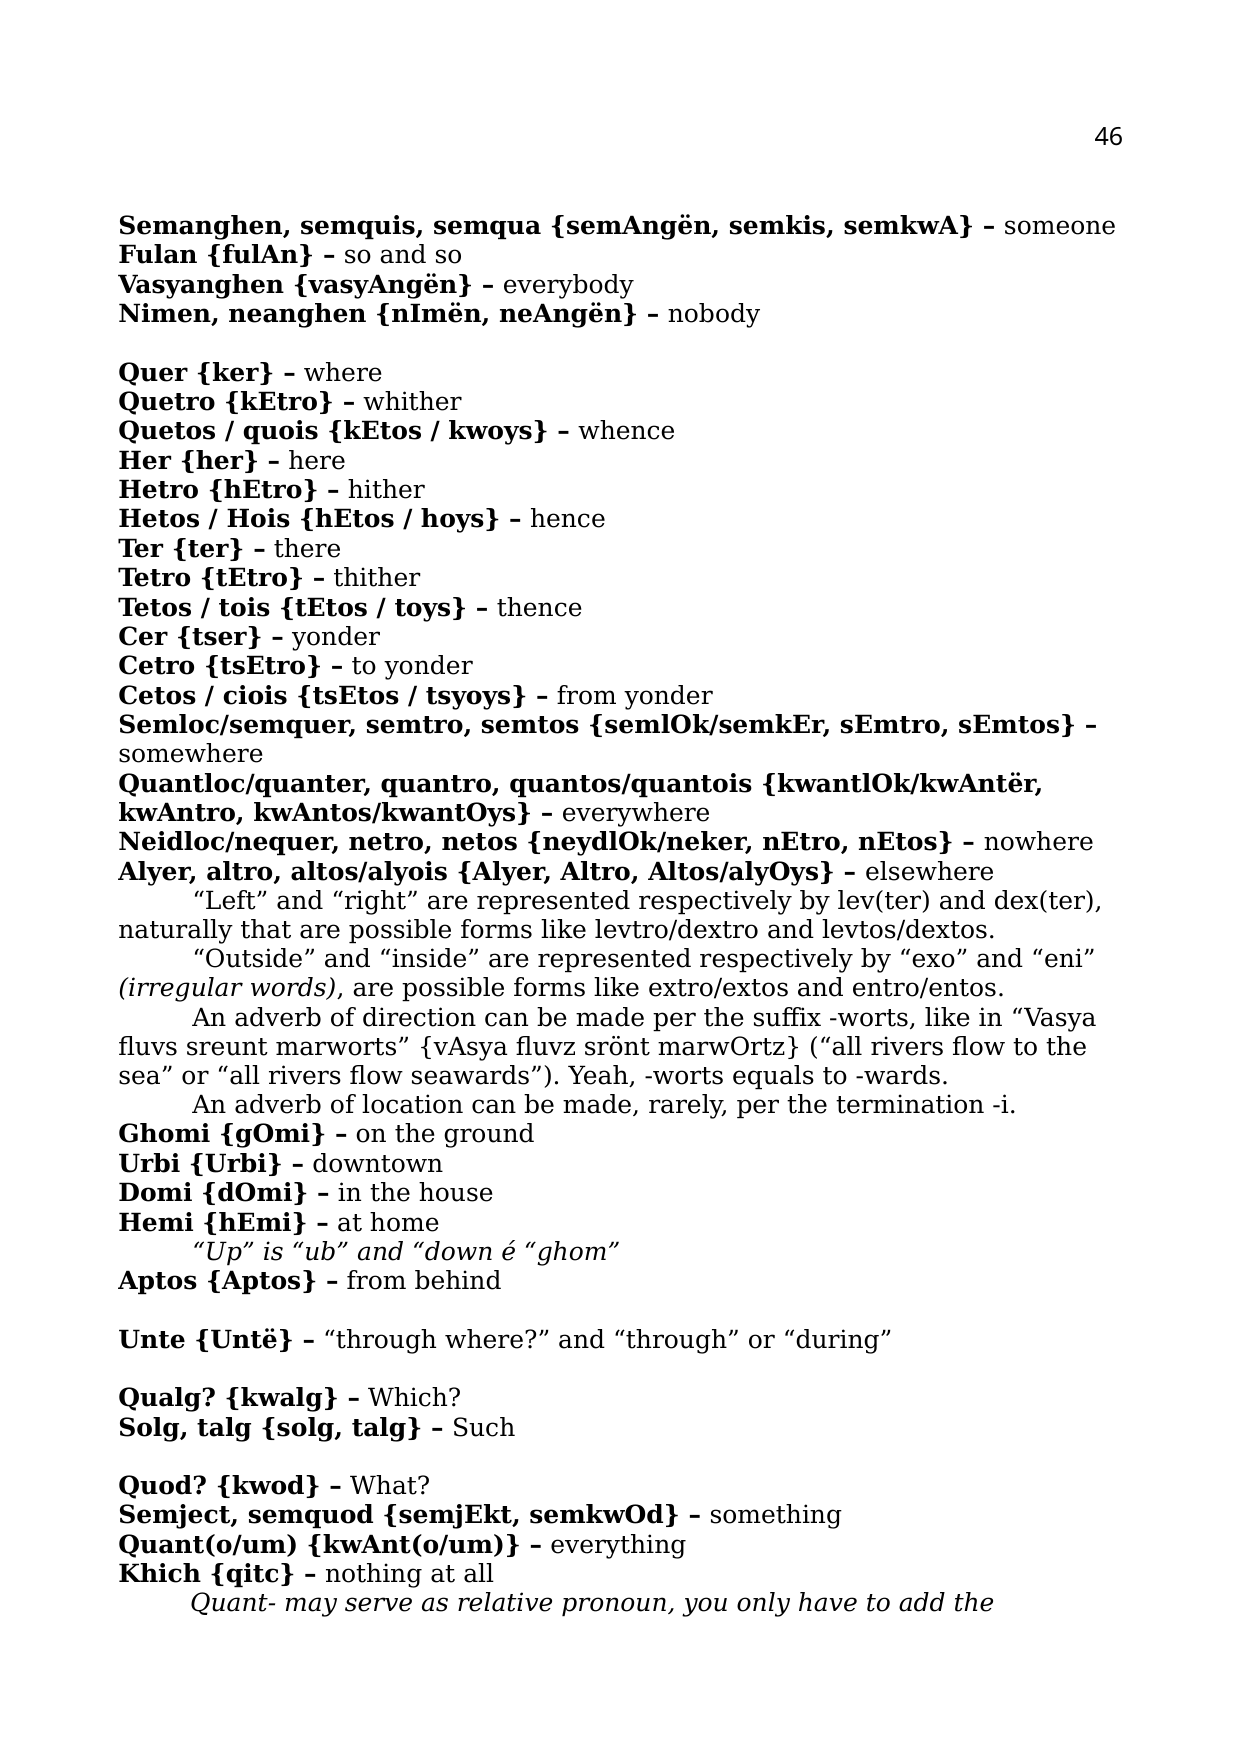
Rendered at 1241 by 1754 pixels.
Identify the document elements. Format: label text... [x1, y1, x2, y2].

text Qualg? {kwalg} – Which? [118, 1383, 1123, 1412]
text Quant- may serve as relative pronoun, you only have to add the [190, 1588, 1123, 1618]
text Quant(o/um) {kwAnt(o/um)} – everything [118, 1530, 1123, 1559]
text Domi {dOmi} – in the house [118, 1178, 1123, 1207]
text “Up” is “ub” and “down é “ghom” [118, 1237, 1123, 1266]
text Hetos / Hois {hEtos / hoys} – hence [118, 504, 1123, 534]
text Cetro {tsEtro} – to yonder [118, 651, 1123, 681]
text Semloc/semquer, semtro, semtos {semlOk/semkEr, sEmtro, sEmtos} – somewhere [118, 710, 1123, 768]
text An adverb of location can be made, rarely, per the termination -i. [118, 1090, 1123, 1119]
text Alyer, altro, altos/alyois {Alyer, Altro, Altos/alyOys} – elsewhere [118, 857, 1123, 886]
text Solg, talg {solg, talg} – Such [118, 1412, 1123, 1442]
text Tetos / tois {tEtos / toys} – thence [118, 592, 1123, 622]
text Quetro {kEtro} – whither [118, 387, 1123, 416]
text Semject, semquod {semjEkt, semkwOd} – something [118, 1500, 1123, 1530]
text Unte {Untë} – “through where?” and “through” or “during” [118, 1324, 1123, 1354]
text Quod? {kwod} – What? [118, 1471, 1123, 1500]
text Quetos / quois {kEtos / kwoys} – whence [118, 416, 1123, 446]
text Khich {qitc} – nothing at all [118, 1559, 1123, 1588]
text Ter {ter} – there [118, 534, 1123, 563]
text Hetro {hEtro} – hither [118, 475, 1123, 504]
text “Outside” and “inside” are represented respectively by “exo” and “eni” (irregular words), are possible forms like extro/extos and entro/entos. [118, 944, 1123, 1003]
text Cetos / ciois {tsEtos / tsyoys} – from yonder [118, 681, 1123, 710]
text Ghomi {gOmi} – on the ground [118, 1119, 1123, 1149]
text Neidloc/nequer, netro, netos {neydlOk/neker, nEtro, nEtos} – nowhere [118, 827, 1123, 857]
text Vasyanghen {vasyAngën} – everybody [118, 269, 1123, 299]
text Quantloc/quanter, quantro, quantos/quantois {kwantlOk/kwAntër, kwAntro, kwAntos/kwantOys} – everywhere [118, 768, 1123, 827]
text Tetro {tEtro} – thither [118, 563, 1123, 592]
text Nimen, neanghen {nImën, neAngën} – nobody [118, 299, 1123, 328]
text Quer {ker} – where [118, 357, 1123, 387]
text “Left” and “right” are represented respectively by lev(ter) and dex(ter), naturally that are possible forms like levtro/dextro and levtos/dextos. [118, 886, 1123, 944]
text An adverb of direction can be made per the suffix -worts, like in “Vasya fluvs sreunt marworts” {vAsya fluvz srönt marwOrtz} (“all rivers flow to the sea” or “all rivers flow seawards”). Yeah, -worts equals to -wards. [118, 1003, 1123, 1090]
text Semanghen, semquis, semqua {semAngën, semkis, semkwA} – someone [118, 211, 1123, 240]
text Urbi {Urbi} – downtown [118, 1149, 1123, 1178]
text Cer {tser} – yonder [118, 622, 1123, 651]
text Fulan {fulAn} – so and so [118, 240, 1123, 269]
text Aptos {Aptos} – from behind [118, 1266, 1123, 1295]
text Hemi {hEmi} – at home [118, 1207, 1123, 1237]
text Her {her} – here [118, 446, 1123, 475]
